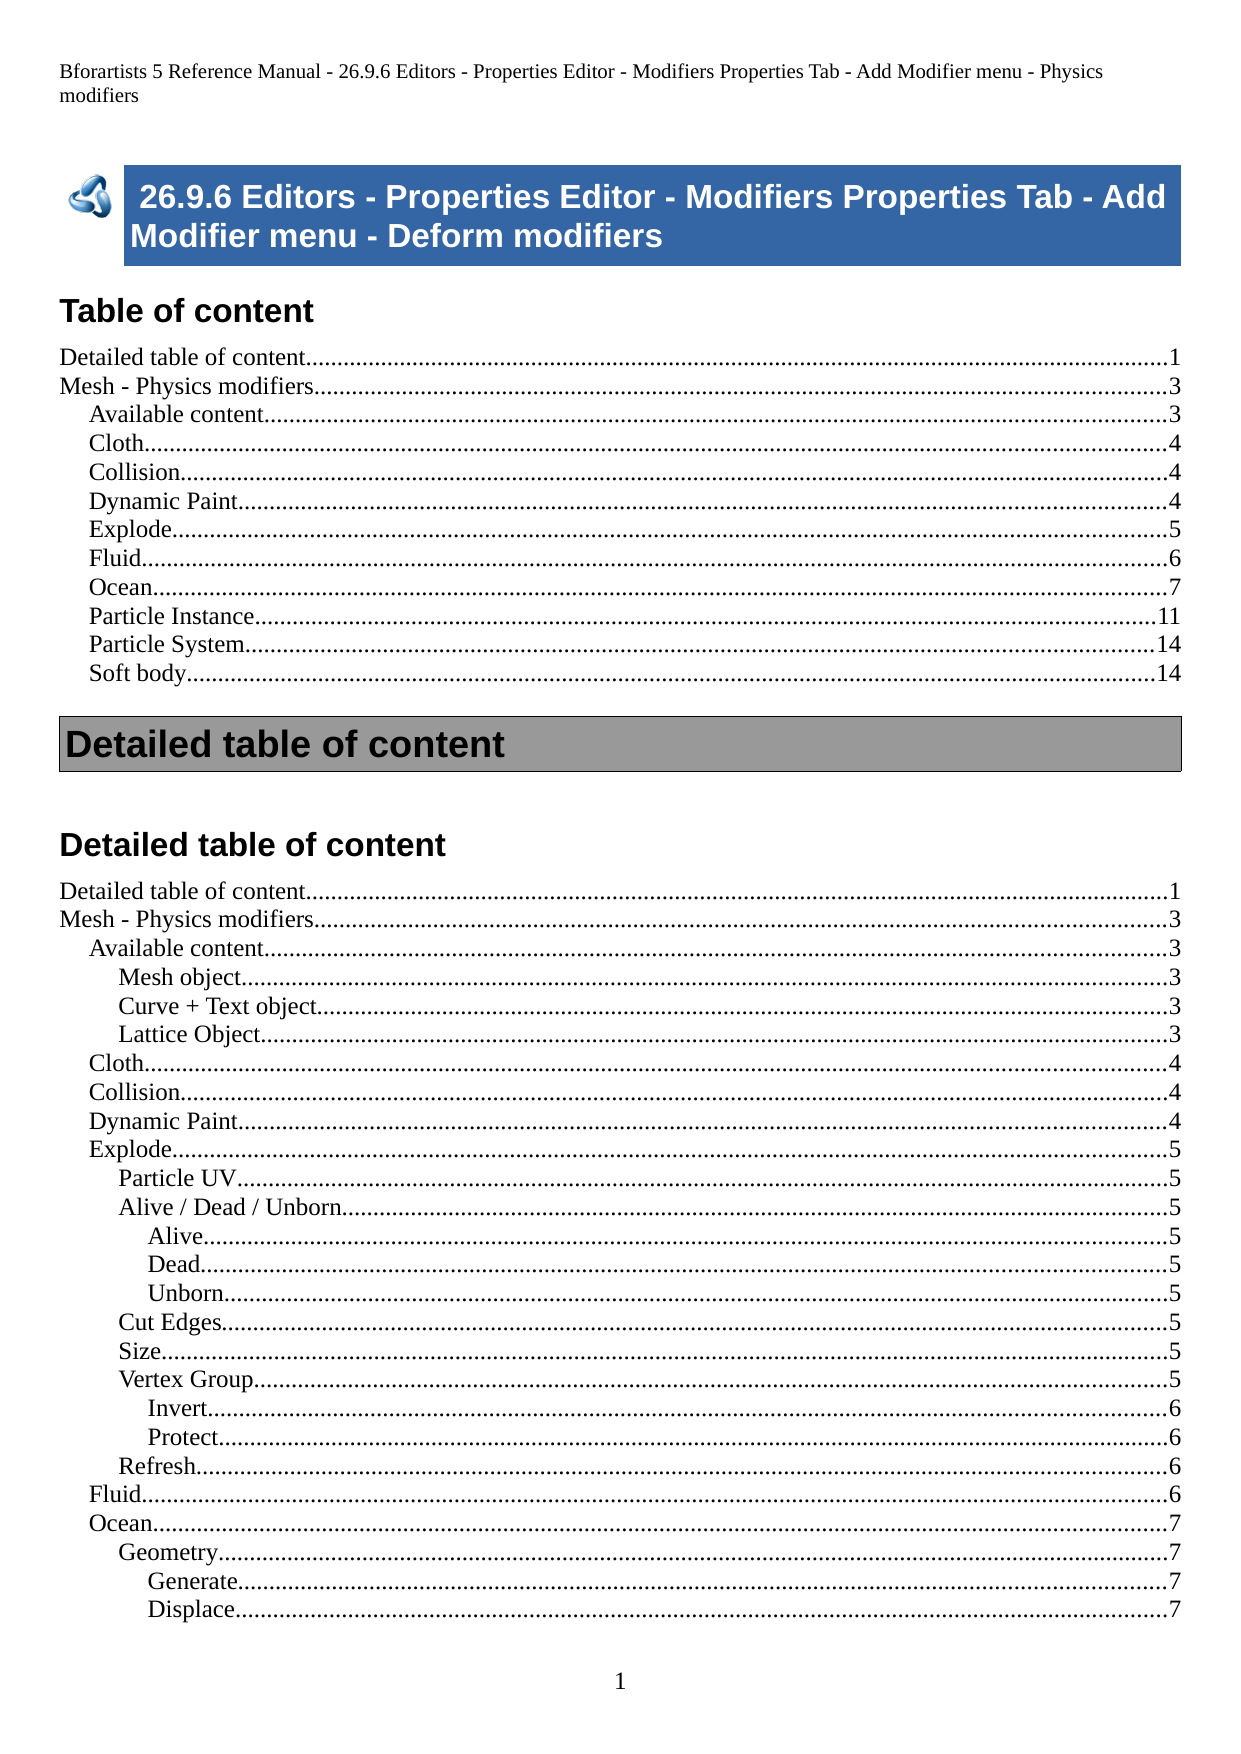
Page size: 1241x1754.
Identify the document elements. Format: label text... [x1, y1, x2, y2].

text Displace 7 [147, 1594, 1181, 1623]
subtitle Table of content [59, 291, 1181, 329]
text Cloth 4 [88, 1048, 1181, 1077]
text Collision 4 [88, 457, 1181, 486]
text Fluid 6 [88, 543, 1181, 572]
text Ocean 7 [88, 572, 1181, 601]
text Geometry 7 [118, 1537, 1181, 1566]
subtitle Detailed table of content [59, 825, 1181, 863]
text Particle System 14 [88, 629, 1181, 658]
text Detailed table of content 1 [59, 342, 1181, 371]
text Mesh - Physics modifiers 3 [59, 371, 1181, 399]
text Generate 7 [147, 1566, 1181, 1594]
text Dynamic Paint 4 [88, 486, 1181, 514]
table_header Detailed table of content [60, 717, 1181, 771]
text Explode 5 [88, 1134, 1181, 1163]
text Alive 5 [147, 1221, 1181, 1249]
text Refresh 6 [118, 1451, 1181, 1479]
text Collision 4 [88, 1077, 1181, 1106]
text Protect 6 [147, 1422, 1181, 1451]
text Curve + Text object 3 [118, 991, 1181, 1019]
text Vertex Group 5 [118, 1364, 1181, 1393]
text Dead 5 [147, 1249, 1181, 1278]
text Cloth 4 [88, 428, 1181, 457]
text Available content 3 [88, 933, 1181, 962]
text Explode 5 [88, 514, 1181, 543]
text Available content 3 [88, 399, 1181, 428]
text Particle UV 5 [118, 1163, 1181, 1192]
text Particle Instance 11 [88, 601, 1181, 629]
table_header [59, 165, 124, 266]
text Mesh object 3 [118, 962, 1181, 991]
text Unborn 5 [147, 1278, 1181, 1307]
table_header 26.9.6 Editors - Properties Editor - Modifiers Properties Tab - Add Modifier menu - Deform modifiers [124, 165, 1181, 266]
text Dynamic Paint 4 [88, 1106, 1181, 1134]
text Soft body 14 [88, 658, 1181, 687]
text Cut Edges 5 [118, 1307, 1181, 1336]
text Lattice Object 3 [118, 1019, 1181, 1048]
text Size 5 [118, 1336, 1181, 1364]
text Alive / Dead / Unborn 5 [118, 1192, 1181, 1221]
text Invert 6 [147, 1393, 1181, 1422]
text Mesh - Physics modifiers 3 [59, 904, 1181, 933]
picture [65, 171, 114, 221]
text Fluid 6 [88, 1479, 1181, 1508]
text Detailed table of content 1 [59, 876, 1181, 904]
text Ocean 7 [88, 1508, 1181, 1537]
